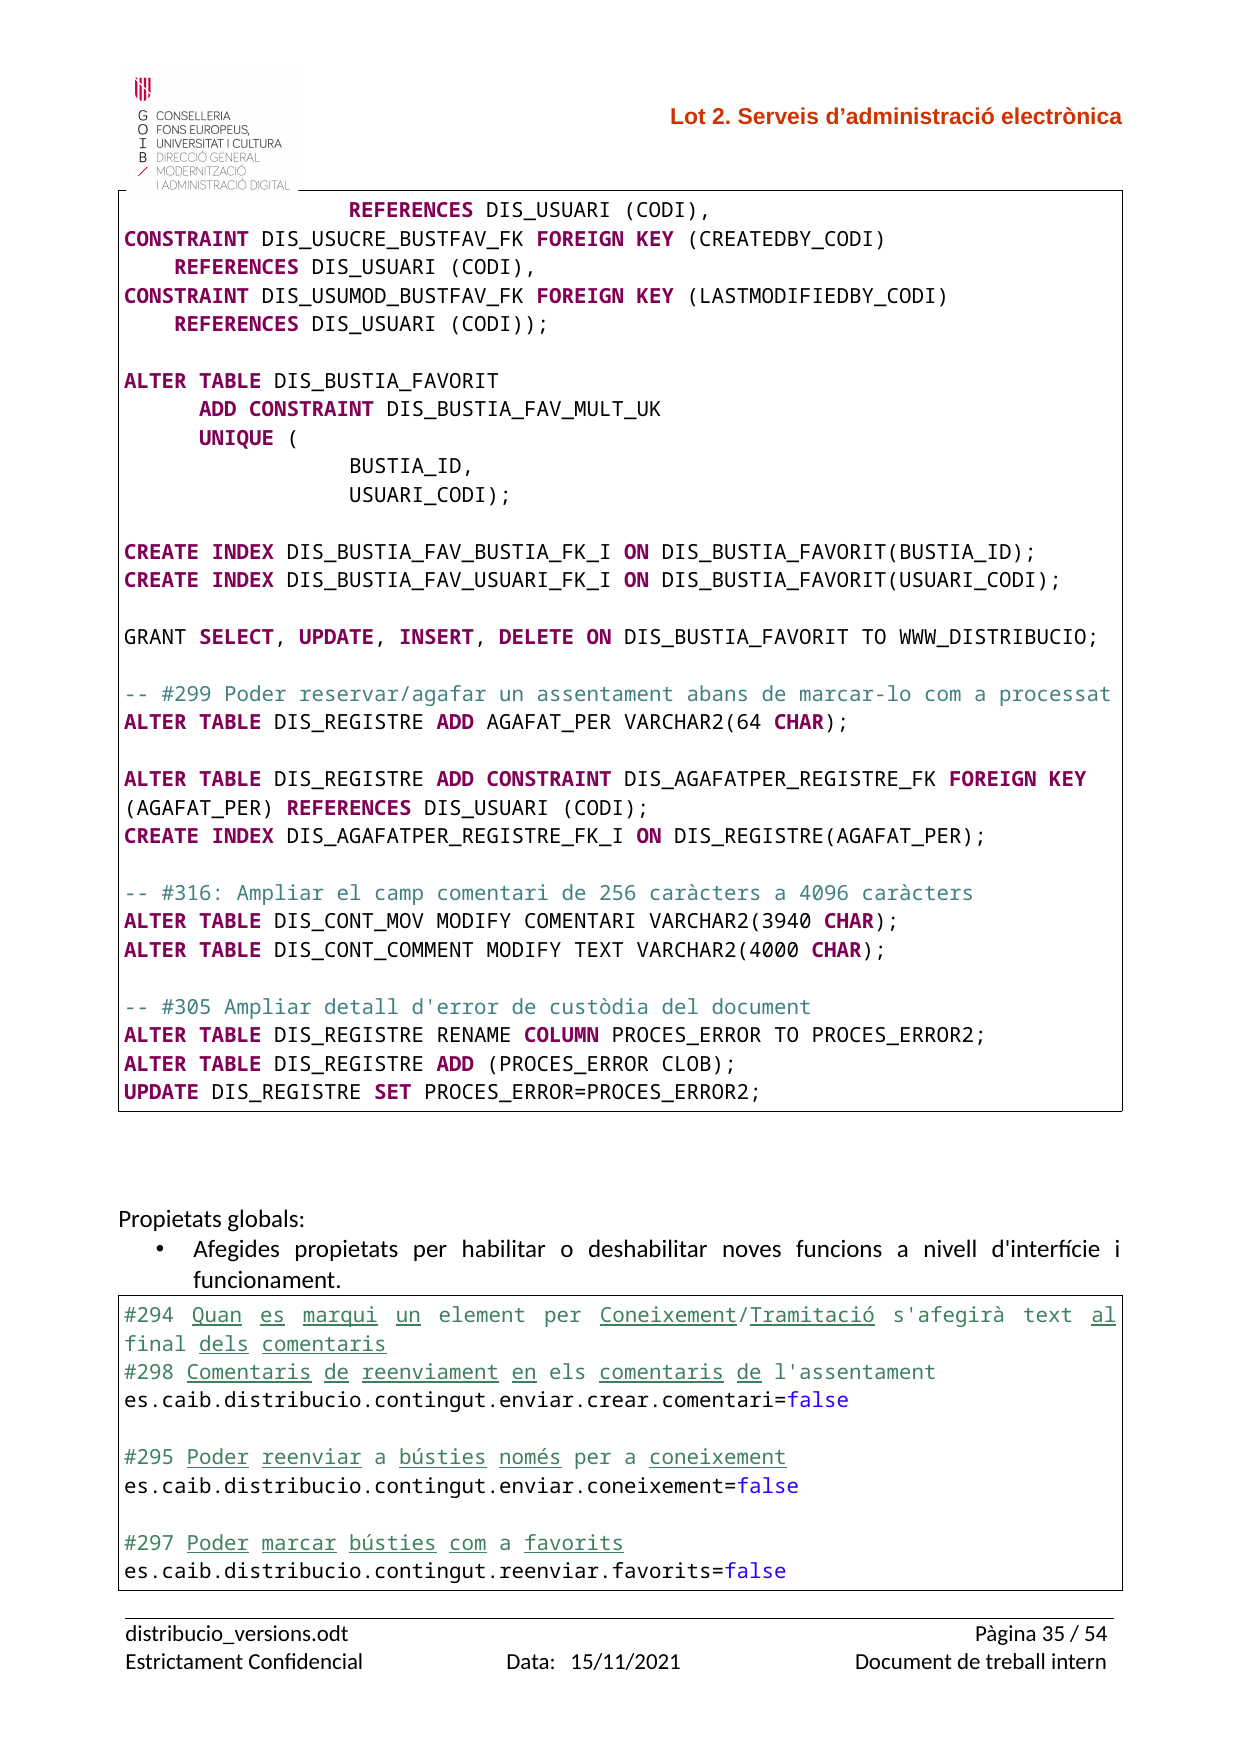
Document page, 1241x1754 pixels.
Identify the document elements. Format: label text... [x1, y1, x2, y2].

table_header REFERENCES DIS_USUARI (CODI), CONSTRAINT DIS_USUCRE_BUSTFAV_FK FOREIGN KEY (CREATEDBY_CODI) REFERENCES DIS_USUARI (CODI), CONSTRAINT DIS_USUMOD_BUSTFAV_FK FOREIGN KEY (LASTMODIFIEDBY_CODI) REFERENCES DIS_USUARI (CODI)); ALTER TABLE DIS_BUSTIA_FAVORIT ADD CONSTRAINT DIS_BUSTIA_FAV_MULT_UK UNIQUE ( BUSTIA_ID, USUARI_CODI); CREATE INDEX DIS_BUSTIA_FAV_BUSTIA_FK_I ON DIS_BUSTIA_FAVORIT(BUSTIA_ID); CREATE INDEX DIS_BUSTIA_FAV_USUARI_FK_I ON DIS_BUSTIA_FAVORIT(USUARI_CODI); GRANT SELECT, UPDATE, INSERT, DELETE ON DIS_BUSTIA_FAVORIT TO WWW_DISTRIBUCIO; -- #299 Poder reservar/agafar un assentament abans de marcar-lo com a processat ALTER TABLE DIS_REGISTRE ADD AGAFAT_PER VARCHAR2(64 CHAR); ALTER TABLE DIS_REGISTRE ADD CONSTRAINT DIS_AGAFATPER_REGISTRE_FK FOREIGN KEY (AGAFAT_PER) REFERENCES DIS_USUARI (CODI); CREATE INDEX DIS_AGAFATPER_REGISTRE_FK_I ON DIS_REGISTRE(AGAFAT_PER); -- #316: Ampliar el camp comentari de 256 caràcters a 4096 caràcters ALTER TABLE DIS_CONT_MOV MODIFY COMENTARI VARCHAR2(3940 CHAR); ALTER TABLE DIS_CONT_COMMENT MODIFY TEXT VARCHAR2(4000 CHAR); -- #305 Ampliar detall d'error de custòdia del document ALTER TABLE DIS_REGISTRE RENAME COLUMN PROCES_ERROR TO PROCES_ERROR2; ALTER TABLE DIS_REGISTRE ADD (PROCES_ERROR CLOB); UPDATE DIS_REGISTRE SET PROCES_ERROR=PROCES_ERROR2; [119, 191, 1122, 1111]
list Afegides propietats per habilitar o deshabilitar noves funcions a nivell d'interfície i funcionament. [156, 1233, 1122, 1294]
picture [126, 70, 299, 197]
table_header #294 Quan es marqui un element per Coneixement/Tramitació s'afegirà text al final dels comentaris #298 Comentaris de reenviament en els comentaris de l'assentament es.caib.distribucio.contingut.enviar.crear.comentari=false #295 Poder reenviar a bústies només per a coneixement es.caib.distribucio.contingut.enviar.coneixement=false #297 Poder marcar bústies com a favorits es.caib.distribucio.contingut.reenviar.favorits=false [119, 1296, 1122, 1590]
text Propietats globals: [118, 1203, 1122, 1233]
